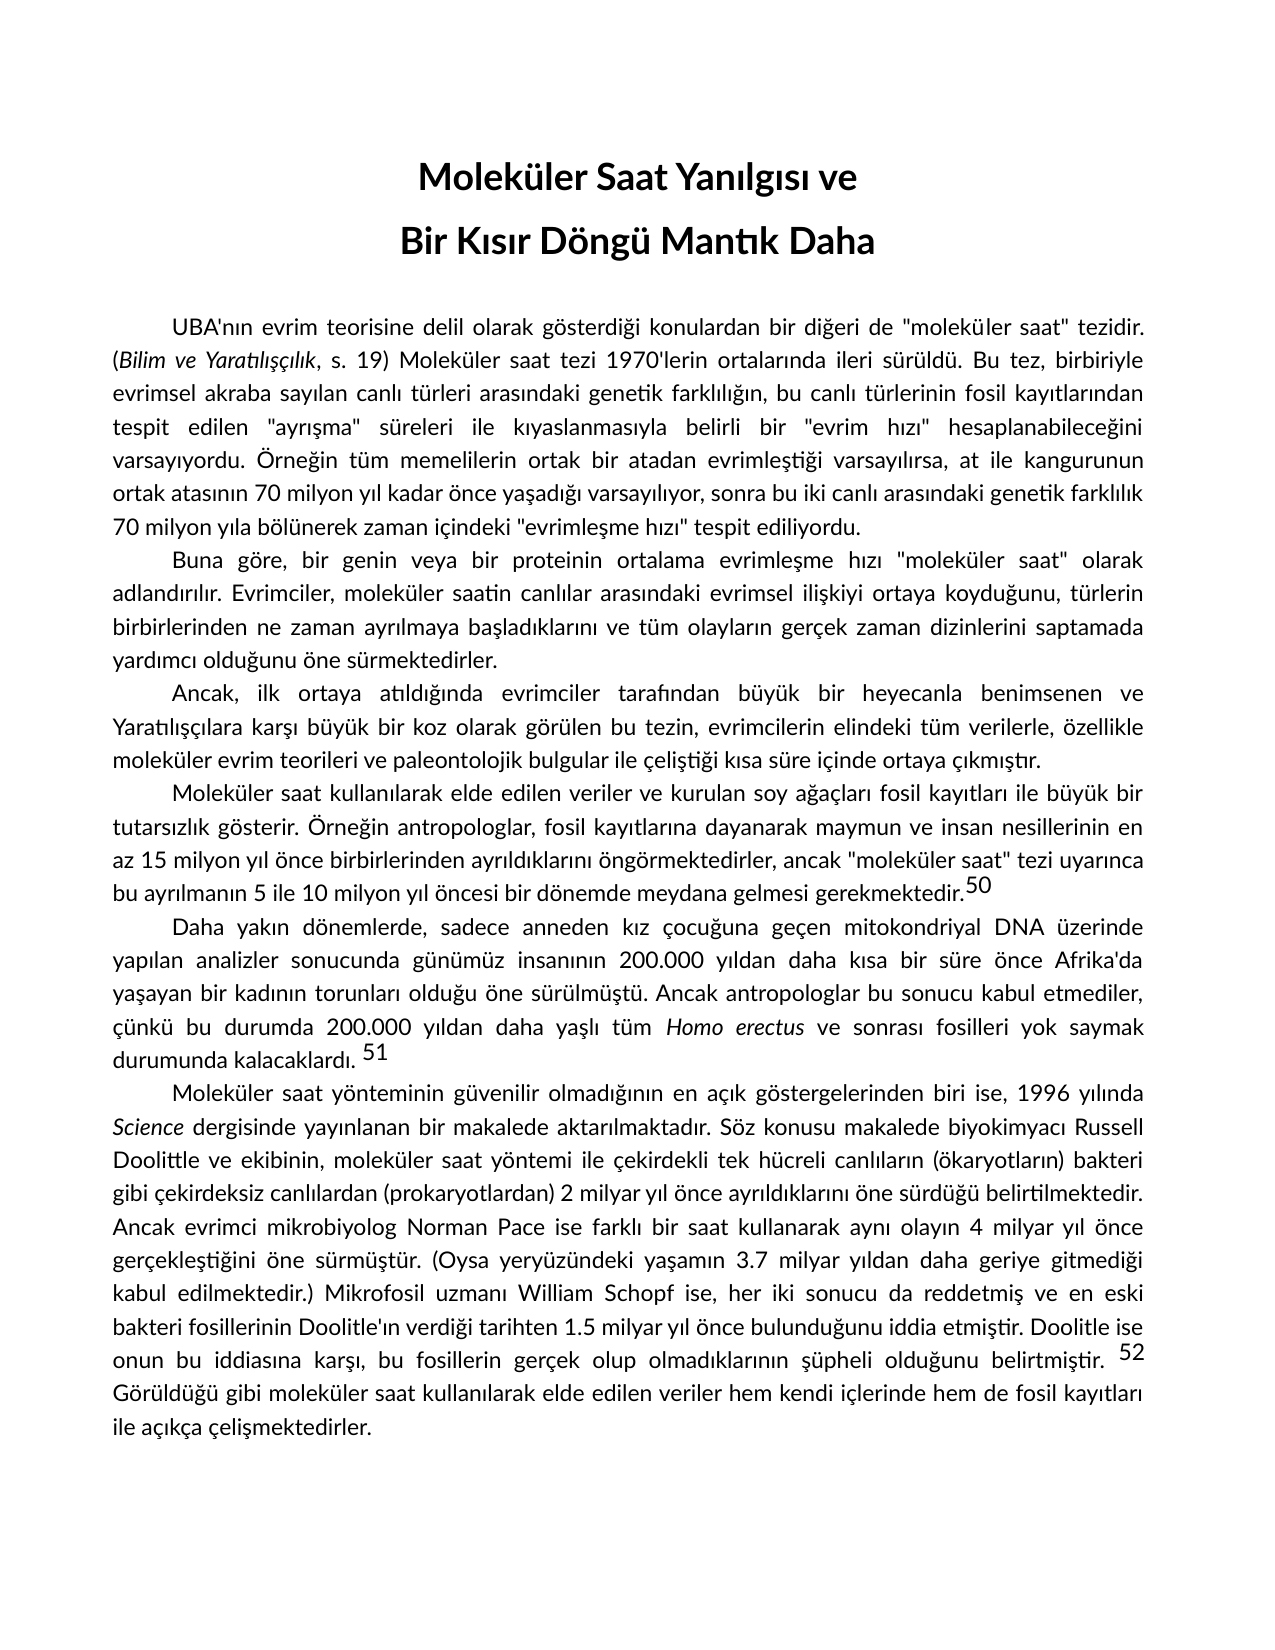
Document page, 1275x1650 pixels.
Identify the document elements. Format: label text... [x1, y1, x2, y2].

text Buna göre, bir genin veya bir proteinin ortalama evrimleşme hızı "moleküler saat" olarak adlandırılır. Evrimciler, moleküler saatin canlılar arasındaki evrimsel ilişkiyi ortaya koyduğunu, türlerin birbirlerinden ne zaman ayrılmaya başladıklarını ve tüm olayların gerçek zaman dizinlerini saptamada yardımcı olduğunu öne sürmektedirler. [112, 542, 1145, 675]
text UBA'nın evrim teorisine delil olarak gösterdiği konulardan bir diğeri de "moleküler saat" tezidir. (Bilim ve Yaratılışçılık, s. 19) Moleküler saat tezi 1970'lerin ortalarında ileri sürüldü. Bu tez, birbiriyle evrimsel akraba sayılan canlı türleri arasındaki genetik farklılığın, bu canlı türlerinin fosil kayıtlarından tespit edilen "ayrışma" süreleri ile kıyaslanmasıyla belirli bir "evrim hızı" hesaplanabileceğini varsayıyordu. Örneğin tüm memelilerin ortak bir atadan evrimleştiği varsayılırsa, at ile kangurunun ortak atasının 70 milyon yıl kadar önce yaşadığı varsayılıyor, sonra bu iki canlı arasındaki genetik farklılık 70 milyon yıla bölünerek zaman içindeki "evrimleşme hızı" tespit ediliyordu. [112, 308, 1145, 542]
subtitle Bir Kısır Döngü Mantık Daha [112, 218, 1162, 263]
text Daha yakın dönemlerde, sadece anneden kız çocuğuna geçen mitokondriyal DNA üzerinde yapılan analizler sonucunda günümüz insanının 200.000 yıldan daha kısa bir süre önce Afrika'da yaşayan bir kadının torunları olduğu öne sürülmüştü. Ancak antropologlar bu sonucu kabul etmediler, çünkü bu durumda 200.000 yıldan daha yaşlı tüm Homo erectus ve sonrası fosilleri yok saymak durumunda kalacaklardı. 51 [112, 908, 1145, 1075]
text Ancak, ilk ortaya atıldığında evrimciler tarafından büyük bir heyecanla benimsenen ve Yaratılışçılara karşı büyük bir koz olarak görülen bu tezin, evrimcilerin elindeki tüm verilerle, özellikle moleküler evrim teorileri ve paleontolojik bulgular ile çeliştiği kısa süre içinde ortaya çıkmıştır. [112, 675, 1145, 775]
text Moleküler saat yönteminin güvenilir olmadığının en açık göstergelerinden biri ise, 1996 yılında Science dergisinde yayınlanan bir makalede aktarılmaktadır. Söz konusu makalede biyokimyacı Russell Doolittle ve ekibinin, moleküler saat yöntemi ile çekirdekli tek hücreli canlıların (ökaryotların) bakteri gibi çekirdeksiz canlılardan (prokaryotlardan) 2 milyar yıl önce ayrıldıklarını öne sürdüğü belirtilmektedir. Ancak evrimci mikrobiyolog Norman Pace ise farklı bir saat kullanarak aynı olayın 4 milyar yıl önce gerçekleştiğini öne sürmüştür. (Oysa yeryüzündeki yaşamın 3.7 milyar yıldan daha geriye gitmediği kabul edilmektedir.) Mikrofosil uzmanı William Schopf ise, her iki sonucu da reddetmiş ve en eski bakteri fosillerinin Doolitle'ın verdiği tarihten 1.5 milyar yıl önce bulunduğunu iddia etmiştir. Doolitle ise onun bu iddiasına karşı, bu fosillerin gerçek olup olmadıklarının şüpheli olduğunu belirtmiştir. 52 Görüldüğü gibi moleküler saat kullanılarak elde edilen veriler hem kendi içlerinde hem de fosil kayıtları ile açıkça çelişmektedirler. [112, 1075, 1145, 1442]
text Moleküler saat kullanılarak elde edilen veriler ve kurulan soy ağaçları fosil kayıtları ile büyük bir tutarsızlık gösterir. Örneğin antropologlar, fosil kayıtlarına dayanarak maymun ve insan nesillerinin en az 15 milyon yıl önce birbirlerinden ayrıldıklarını öngörmektedirler, ancak "moleküler saat" tezi uyarınca bu ayrılmanın 5 ile 10 milyon yıl öncesi bir dönemde meydana gelmesi gerekmektedir.50 [112, 775, 1145, 908]
subtitle Moleküler Saat Yanılgısı ve [112, 154, 1162, 199]
